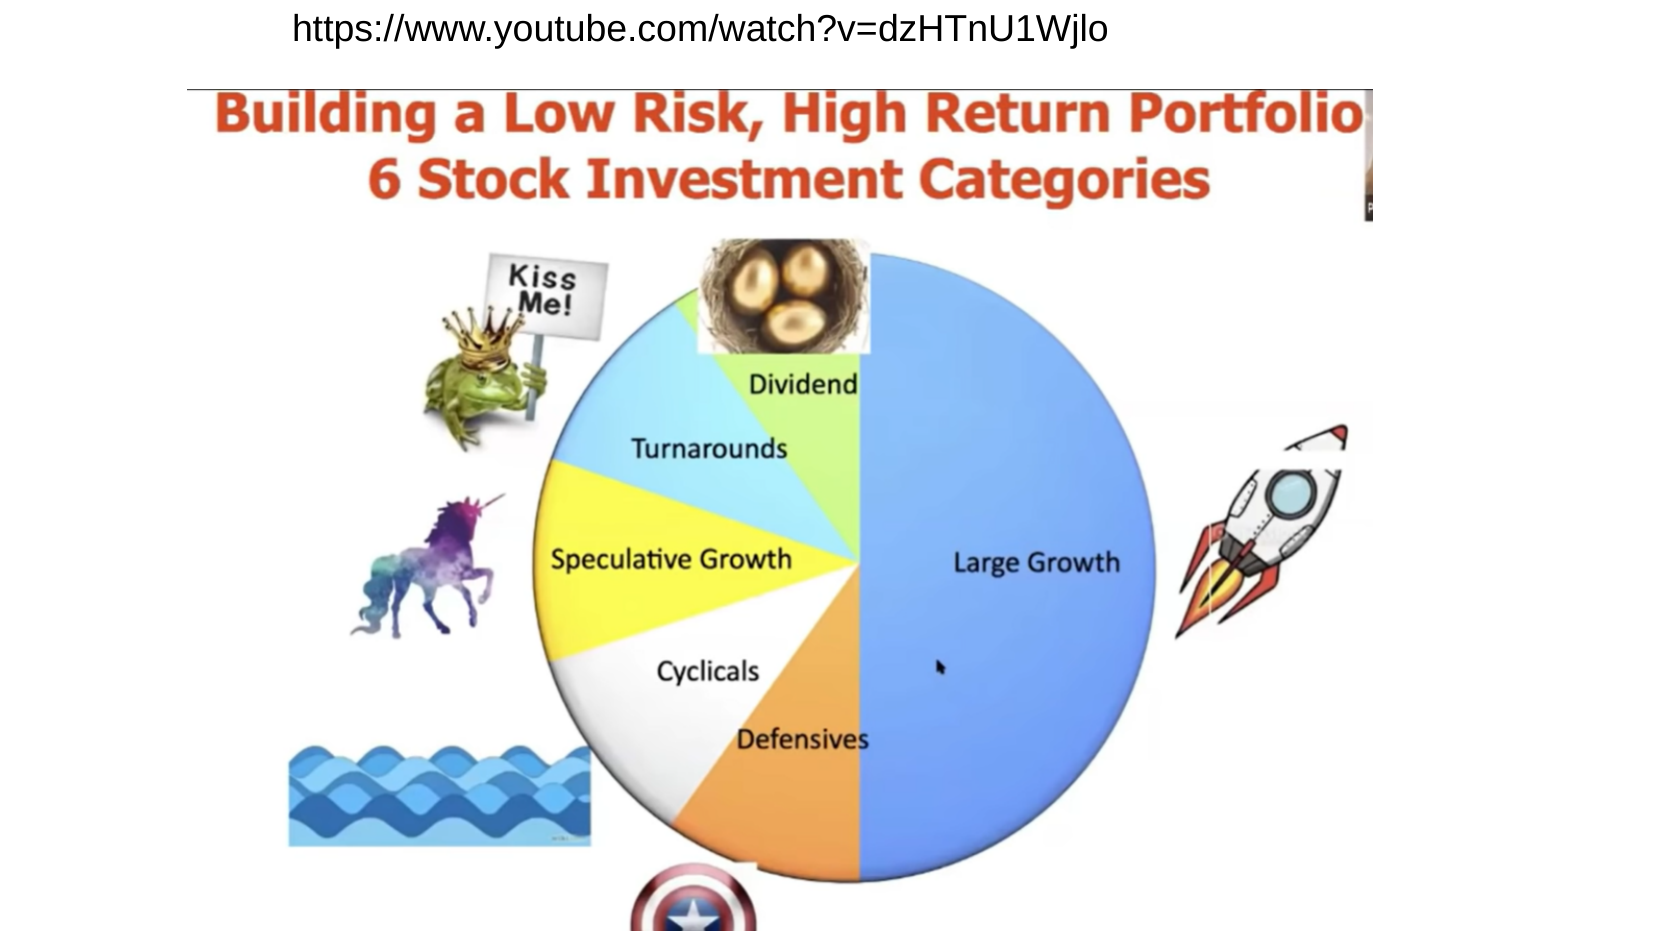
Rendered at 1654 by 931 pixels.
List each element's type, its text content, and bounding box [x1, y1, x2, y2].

picture [187, 89, 1373, 931]
text_box https://www.youtube.com/watch?v=dzHTnU1Wjlo [277, 0, 1126, 57]
